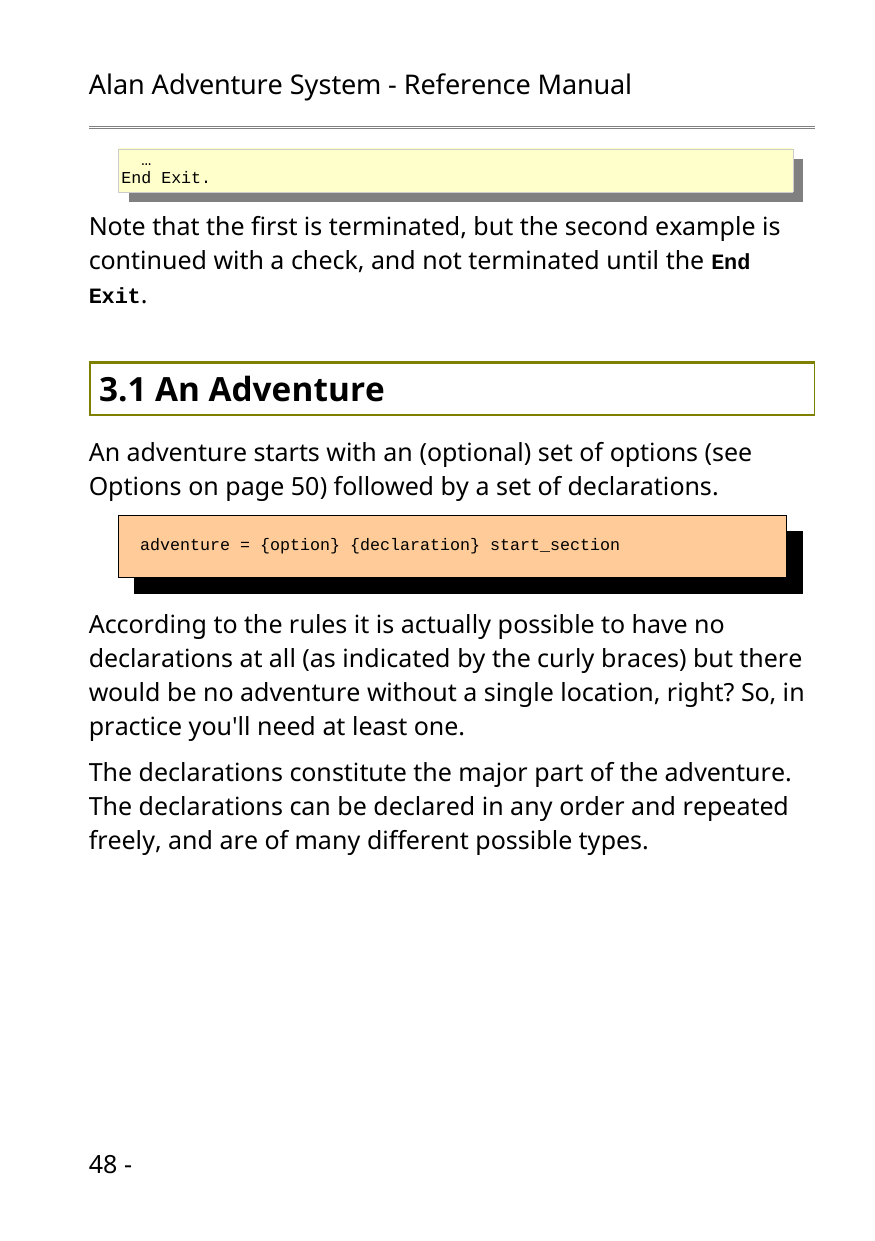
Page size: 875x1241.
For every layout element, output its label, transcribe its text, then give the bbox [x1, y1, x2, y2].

subtitle An Adventure [91, 364, 814, 414]
text adventure = {option} {declaration} start_section [119, 516, 786, 577]
text An adventure starts with an (optional) set of options (see Options on page 39) fol­lowed by a set of declarations. [88, 434, 815, 502]
text The declarations constitute the major part of the adventure. The declarations can be declared in any order and repeated freely, and are of many different possible types. [88, 755, 815, 857]
text … End Exit. [119, 150, 793, 192]
text According to the rules it is actually possible to have no declarations at all (as indicated by the curly braces) but there would be no adventure without a single location, right? So, in practice you'll need at least one. [88, 607, 815, 742]
text Note that the first is terminated, but the second example is continued with a check, and not terminated until the End Exit. [88, 209, 815, 311]
